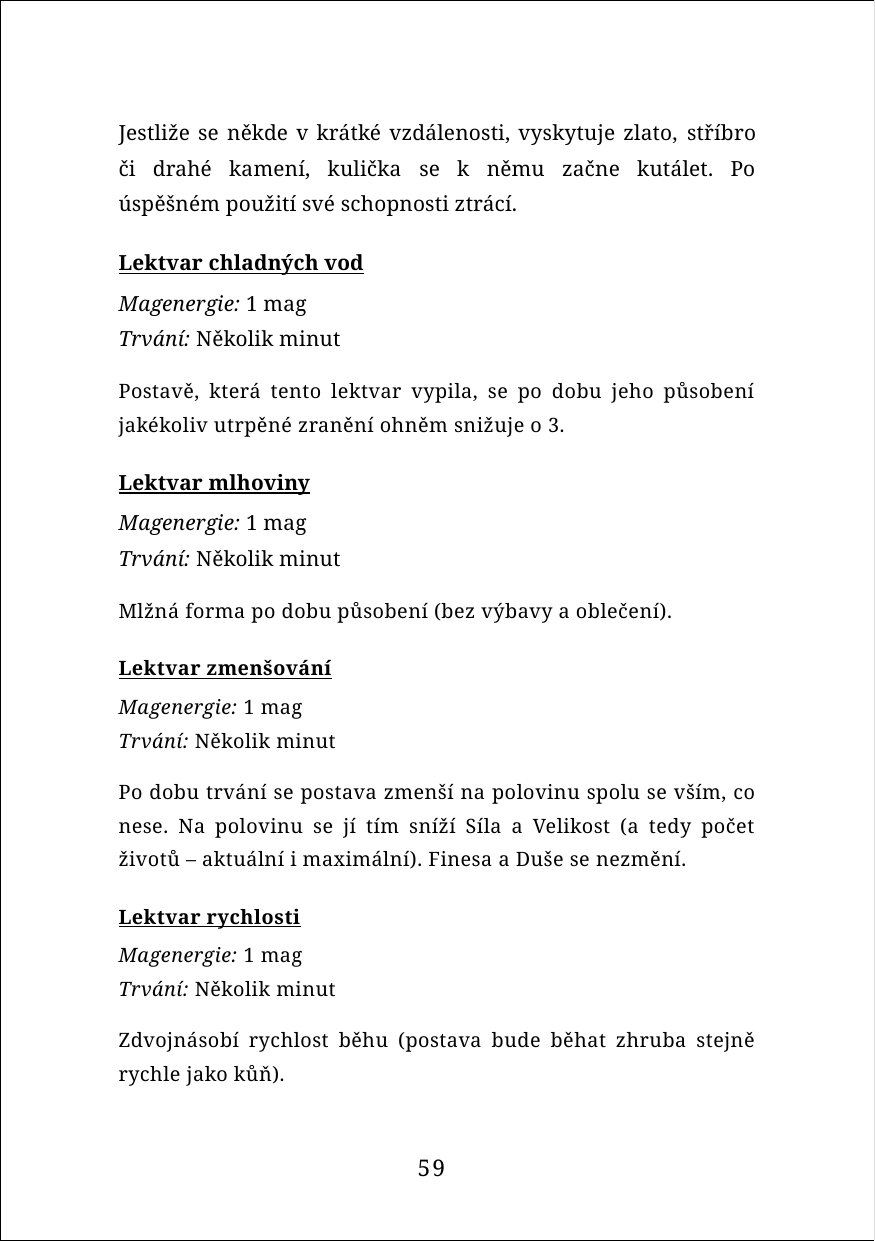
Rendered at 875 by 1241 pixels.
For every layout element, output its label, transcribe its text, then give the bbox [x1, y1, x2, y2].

subtitle Lektvar rychlosti [118, 903, 756, 930]
text Zdvojnásobí rychlost běhu (postava bude běhat zhruba stejně rychle jako kůň). [118, 1027, 756, 1087]
text Magenergie: 1 mag Trvání: Několik minut [118, 693, 756, 754]
text Po dobu trvání se postava zmenší na polovinu spolu se vším, co nese. Na polovinu se jí tím sníží Síla a Velikost (a tedy počet životů – aktuální i maximální). Finesa a Duše se nezmění. [118, 778, 756, 873]
text Mlžná forma po dobu působení (bez výbavy a oblečení). [118, 597, 756, 624]
text Magenergie: 1 mag Trvání: Několik minut [118, 942, 756, 1002]
text Magenergie: 1 mag Trvání: Několik minut [118, 289, 756, 353]
subtitle Lektvar zmenšování [118, 654, 756, 682]
subtitle Lektvar mlhoviny [118, 468, 756, 497]
text Postavě, která tento lektvar vypila, se po dobu jeho působení jakékoliv utrpěné zranění ohněm snižuje o 3. [118, 377, 756, 438]
subtitle Lektvar chladných vod [118, 248, 756, 277]
text Jestliže se někde v krátké vzdálenosti, vyskytuje zlato, stříbro či drahé kamení, kulička se k němu začne kutálet. Po úspěšném použití své schopnosti ztrácí. [118, 118, 756, 218]
text Magenergie: 1 mag Trvání: Několik minut [118, 508, 756, 572]
